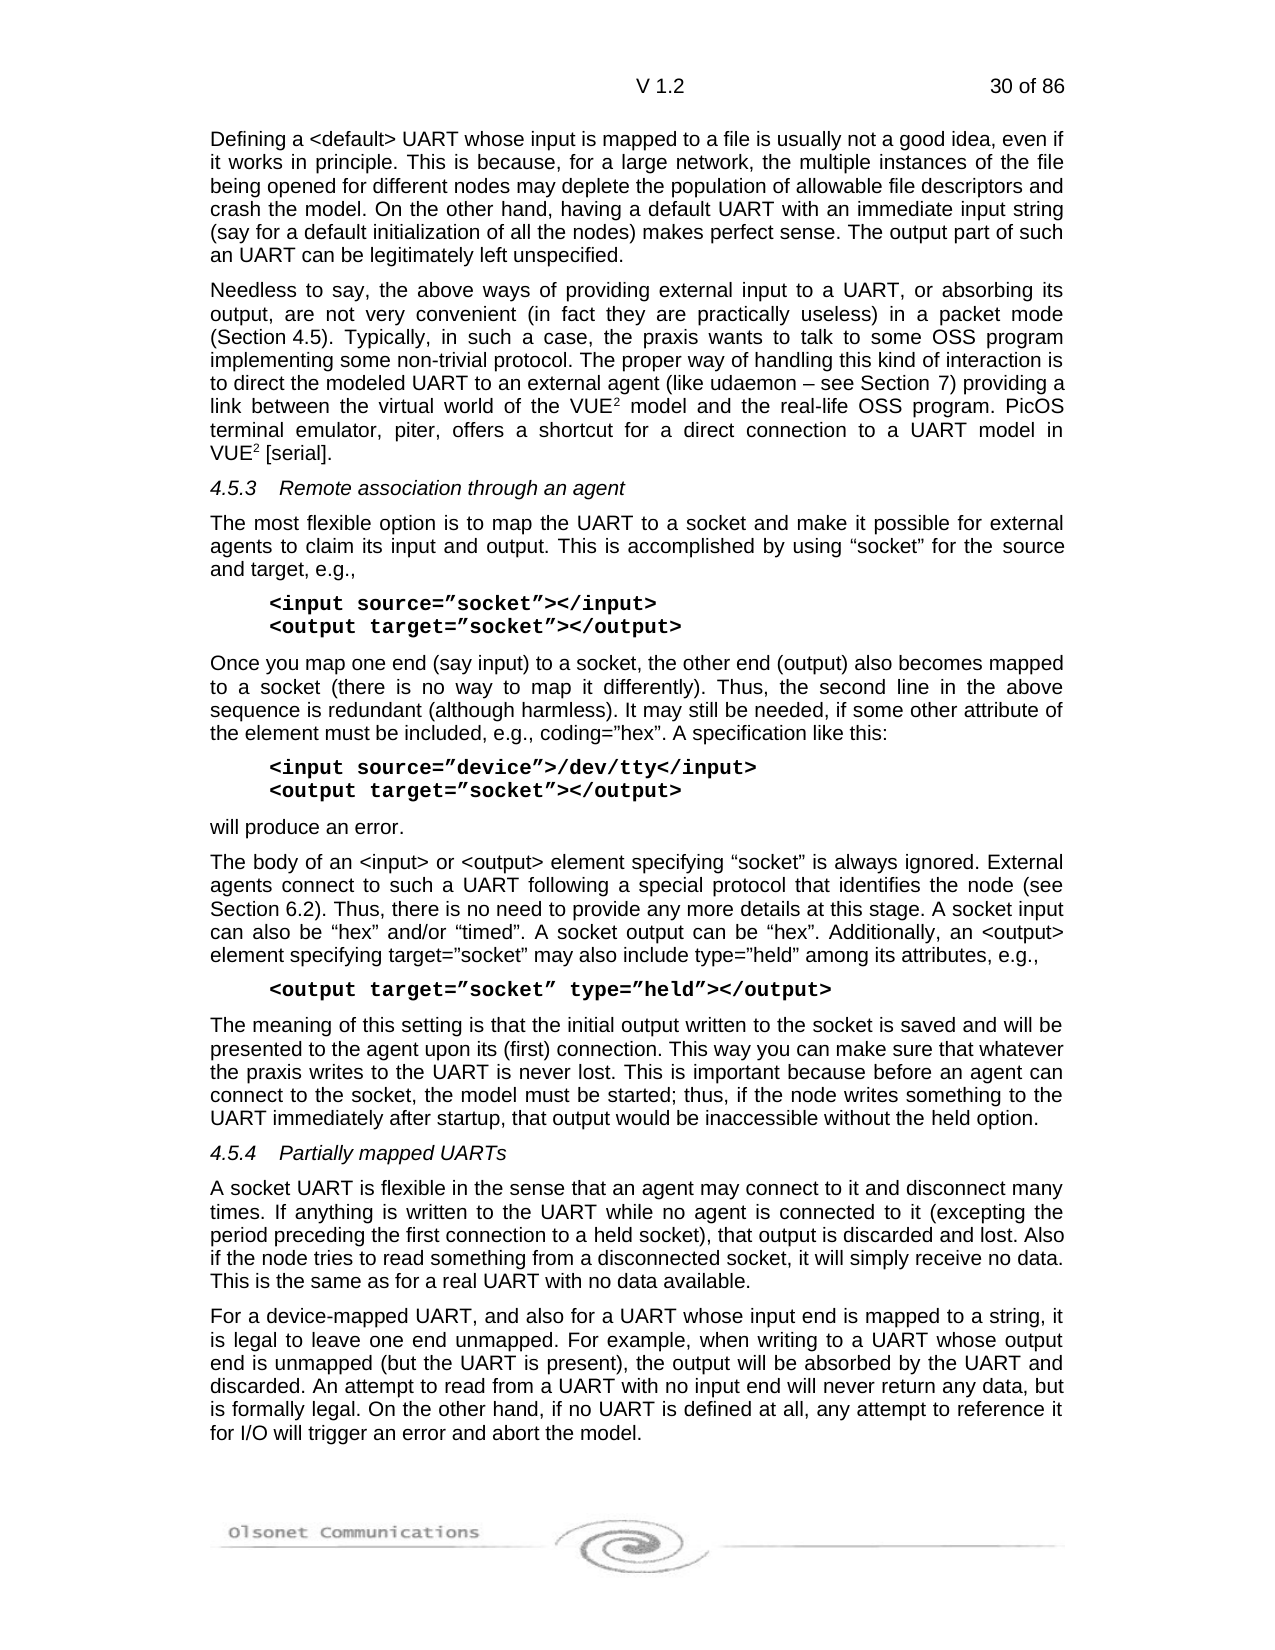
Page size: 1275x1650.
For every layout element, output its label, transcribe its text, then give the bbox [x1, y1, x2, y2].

text A socket UART is flexible in the sense that an agent may connect to it and disconnect many times. If anything is written to the UART while no agent is connected to it (excepting the period preceding the first connection to a held socket), that output is discarded and lost. Also if the node tries to read something from a disconnected socket, it will simply receive no data. This is the same as for a real UART with no data available. [210, 1177, 1065, 1293]
text Defining a <default> UART whose input is mapped to a file is usually not a good idea, even if it works in principle. This is because, for a large network, the multiple instances of the file being opened for different nodes may deplete the population of allowable file descriptors and crash the model. On the other hand, having a default UART with an immediate input string (say for a default initialization of all the nodes) makes perfect sense. The output part of such an UART can be legitimately left unspecified. [210, 128, 1065, 267]
text <output target=”socket”></output> [269, 780, 1065, 804]
text Once you map one end (say input) to a socket, the other end (output) also becomes mapped to a socket (there is no way to map it differently). Thus, the second line in the above sequence is redundant (although harmless). It may still be needed, if some other attribute of the element must be included, e.g., coding=”hex”. A specification like this: [210, 652, 1065, 745]
picture [210, 1504, 1065, 1596]
text The most flexible option is to map the UART to a socket and make it possible for external agents to claim its input and output. This is accomplished by using “socket” for the source and target, e.g., [210, 511, 1065, 581]
text will produce an error. [210, 816, 1065, 839]
text For a device-mapped UART, and also for a UART whose input end is mapped to a string, it is legal to leave one end unmapped. For example, when writing to a UART whose output end is unmapped (but the UART is present), the output will be absorbed by the UART and discarded. An attempt to read from a UART with no input end will never return any data, but is formally legal. On the other hand, if no UART is defined at all, any attempt to reference it for I/O will trigger an error and abort the model. [210, 1305, 1065, 1444]
text <input source=”socket”></input> [269, 593, 1065, 617]
text <output target=”socket”></output> [269, 617, 1065, 640]
text <output target=”socket” type=”held”></output> [269, 979, 1065, 1002]
subtitle Remote association through an agent [210, 476, 1065, 500]
text The body of an <input> or <output> element specifying “socket” is always ignored. External agents connect to such a UART following a special protocol that identifies the node (see Section 6.2). Thus, there is no need to provide any more details at this stage. A socket input can also be “hex” and/or “timed”. A socket output can be “hex”. Additionally, an <output> element specifying target=”socket” may also include type=”held” among its attributes, e.g., [210, 851, 1065, 967]
subtitle Partially mapped UARTs [210, 1142, 1065, 1165]
text The meaning of this setting is that the initial output written to the socket is saved and will be presented to the agent upon its (first) connection. This way you can make sure that whatever the praxis writes to the UART is never lost. This is important because before an agent can connect to the socket, the model must be started; thus, if the node writes something to the UART immediately after startup, that output would be inaccessible without the held option. [210, 1014, 1065, 1130]
text <input source=”device”>/dev/tty</input> [269, 757, 1065, 780]
text Needless to say, the above ways of providing external input to a UART, or absorbing its output, are not very convenient (in fact they are practically useless) in a packet mode (Section 4.5). Typically, in such a case, the praxis wants to talk to some OSS program implementing some non-trivial protocol. The proper way of handling this kind of interaction is to direct the modeled UART to an external agent (like udaemon – see Section 7) providing a link between the virtual world of the VUE2 model and the real-life OSS program. PicOS terminal emulator, piter, offers a shortcut for a direct connection to a UART model in VUE2 [serial]. [210, 279, 1065, 465]
